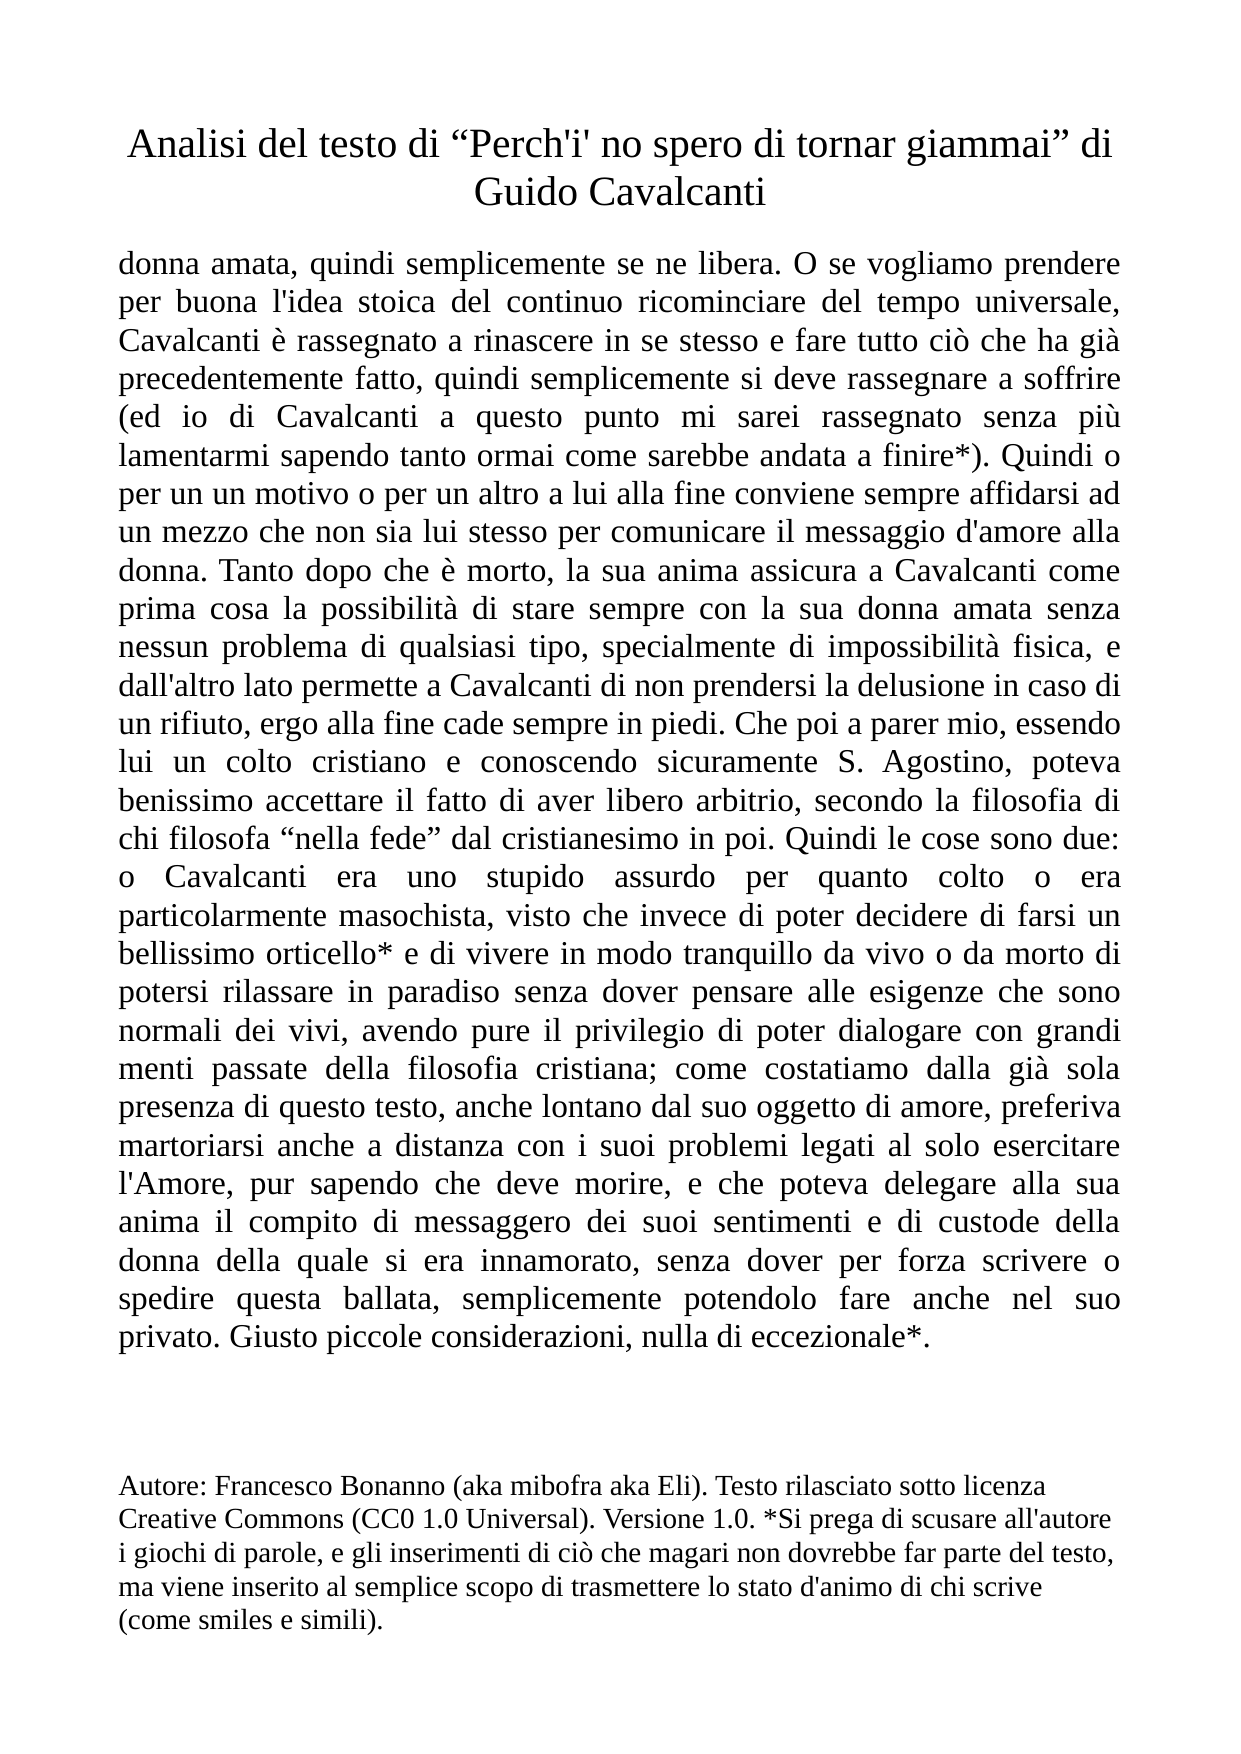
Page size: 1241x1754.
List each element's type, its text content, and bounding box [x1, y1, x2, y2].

text donna amata, quindi semplicemente se ne libera. O se vogliamo prendere per buona l'idea stoica del continuo ricominciare del tempo universale, Cavalcanti è rassegnato a rinascere in se stesso e fare tutto ciò che ha già precedentemente fatto, quindi semplicemente si deve rassegnare a soffrire (ed io di Cavalcanti a questo punto mi sarei rassegnato senza più lamentarmi sapendo tanto ormai come sarebbe andata a finire*). Quindi o per un un motivo o per un altro a lui alla fine conviene sempre affidarsi ad un mezzo che non sia lui stesso per comunicare il messaggio d'amore alla donna. Tanto dopo che è morto, la sua anima assicura a Cavalcanti come prima cosa la possibilità di stare sempre con la sua donna amata senza nessun problema di qualsiasi tipo, specialmente di impossibilità fisica, e dall'altro lato permette a Cavalcanti di non prendersi la delusione in caso di un rifiuto, ergo alla fine cade sempre in piedi. Che poi a parer mio, essendo lui un colto cristiano e conoscendo sicuramente S. Agostino, poteva benissimo accettare il fatto di aver libero arbitrio, secondo la filosofia di chi filosofa “nella fede” dal cristianesimo in poi. Quindi le cose sono due: o Cavalcanti era uno stupido assurdo per quanto colto o era particolarmente masochista, visto che invece di poter decidere di farsi un bellissimo orticello* e di vivere in modo tranquillo da vivo o da morto di potersi rilassare in paradiso senza dover pensare alle esigenze che sono normali dei vivi, avendo pure il privilegio di poter dialogare con grandi menti passate della filosofia cristiana; come costatiamo dalla già sola presenza di questo testo, anche lontano dal suo oggetto di amore, preferiva martoriarsi anche a distanza con i suoi problemi legati al solo esercitare l'Amore, pur sapendo che deve morire, e che poteva delegare alla sua anima il compito di messaggero dei suoi sentimenti e di custode della donna della quale si era innamorato, senza dover per forza scrivere o spedire questa ballata, semplicemente potendolo fare anche nel suo privato. Giusto piccole considerazioni, nulla di eccezionale*. [118, 243, 1122, 1355]
